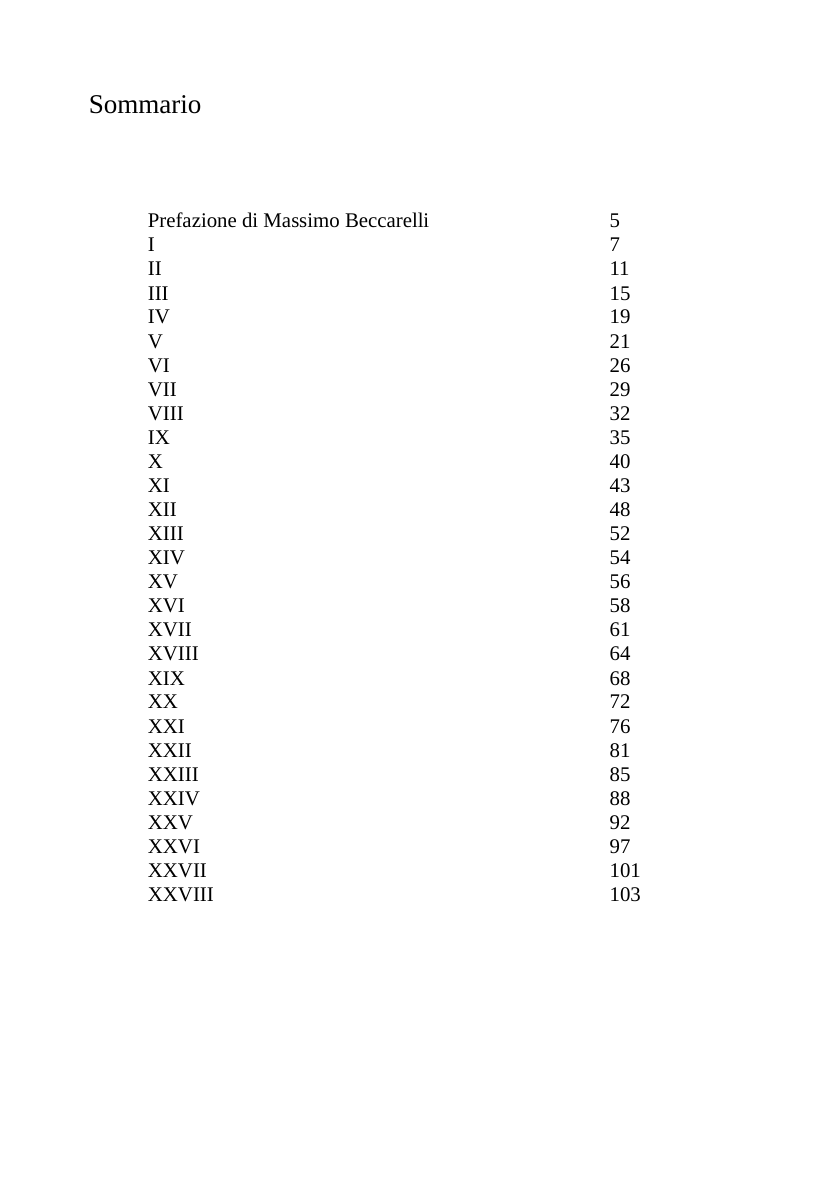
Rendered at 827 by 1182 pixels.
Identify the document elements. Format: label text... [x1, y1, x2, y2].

text XI 43 [88, 473, 738, 497]
text X 40 [88, 449, 738, 473]
text XVI 58 [88, 593, 738, 617]
text XVII 61 [88, 617, 738, 641]
text XXVI 97 [88, 834, 738, 858]
text VIII 32 [88, 401, 738, 425]
text VII 29 [88, 377, 738, 401]
text XII 48 [88, 497, 738, 521]
text XXVIII 103 [88, 882, 738, 906]
text XV 56 [88, 569, 738, 593]
text IX 35 [88, 425, 738, 449]
text XX 72 [88, 689, 738, 713]
text V 21 [88, 328, 738, 353]
text XIII 52 [88, 521, 738, 545]
text XXIV 88 [88, 786, 738, 810]
text II 11 [88, 256, 738, 280]
text III 15 [88, 280, 738, 304]
text XIV 54 [88, 545, 738, 569]
text XIX 68 [88, 665, 738, 689]
text XXV 92 [88, 810, 738, 834]
text XXII 81 [88, 738, 738, 762]
text IV 19 [88, 304, 738, 328]
text VI 26 [88, 353, 738, 377]
text I 7 [88, 232, 738, 256]
text XXVII 101 [88, 858, 738, 882]
text XXI 76 [88, 713, 738, 738]
text Prefazione di Massimo Beccarelli 5 [88, 208, 738, 232]
text XVIII 64 [88, 641, 738, 665]
subtitle Sommario [88, 88, 738, 120]
text XXIII 85 [88, 762, 738, 786]
